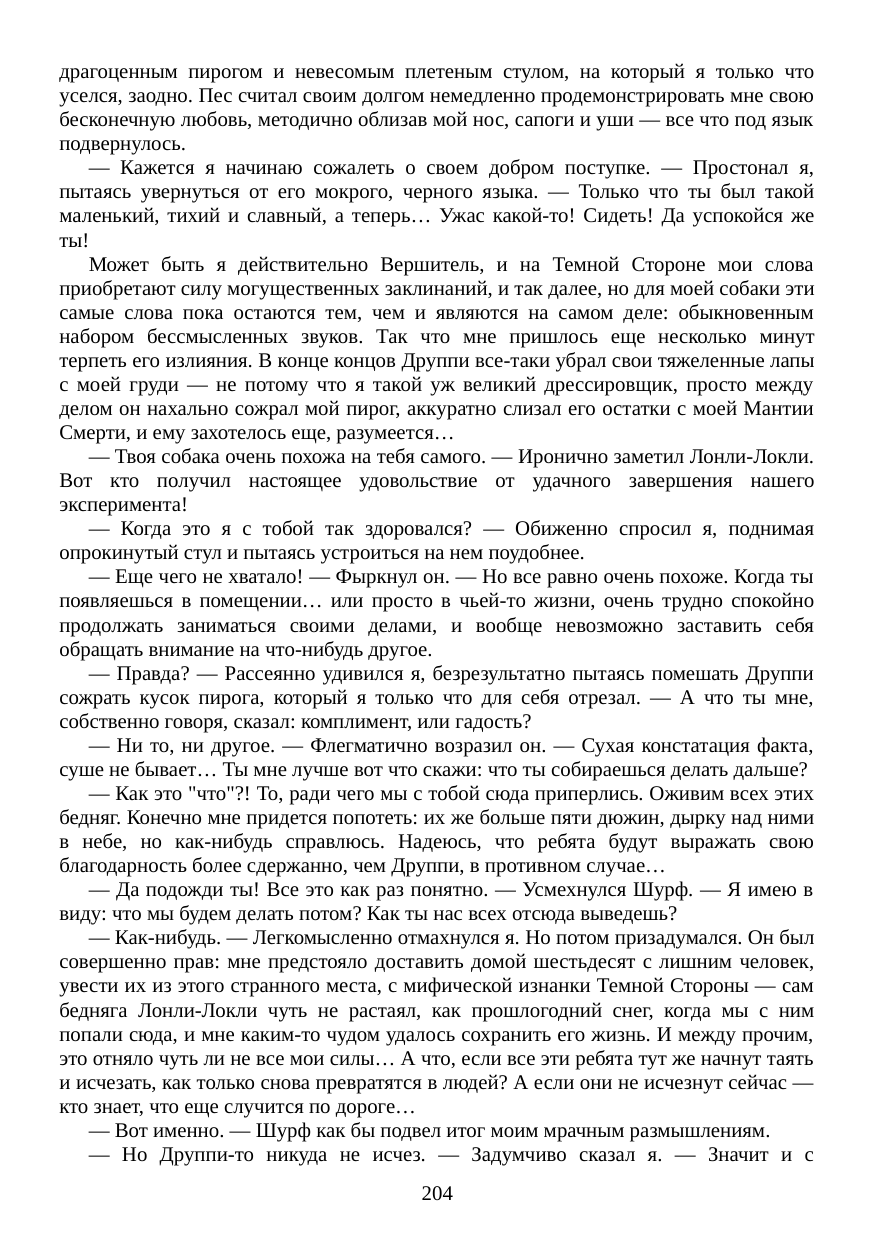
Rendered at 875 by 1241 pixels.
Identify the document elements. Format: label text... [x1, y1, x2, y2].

text — Кажется я начинаю сожалеть о своем добром поступке. — Простонал я, пытаясь увернуться от его мокрого, черного языка. — Только что ты был такой маленький, тихий и славный, а теперь… Ужас какой-то! Сидеть! Да успокойся же ты! [59, 155, 815, 252]
text — Вот именно. — Шурф как бы подвел итог моим мрачным размышлениям. [59, 1118, 815, 1142]
text — Правда? — Рассеянно удивился я, безрезультатно пытаясь помешать Друппи сожрать кусок пирога, который я только что для себя отрезал. — А что ты мне, собственно говоря, сказал: комплимент, или гадость? [59, 661, 815, 733]
text — Как это "что"?! То, ради чего мы с тобой сюда приперлись. Оживим всех этих бедняг. Конечно мне придется попотеть: их же больше пяти дюжин, дырку над ними в небе, но как-нибудь справлюсь. Надеюсь, что ребята будут выражать свою благодарность более сдержанно, чем Друппи, в противном случае… [59, 781, 815, 877]
text драгоценным пирогом и невесомым плетеным стулом, на который я только что уселся, заодно. Пес считал своим долгом немедленно продемонстрировать мне свою бесконечную любовь, методично облизав мой нос, сапоги и уши — все что под язык подвернулось. [59, 59, 815, 155]
text — Но Друппи-то никуда не исчез. — Задумчиво сказал я. — Значит и с [59, 1142, 815, 1166]
text — Твоя собака очень похожа на тебя самого. — Иронично заметил Лонли-Локли. Вот кто получил настоящее удовольствие от удачного завершения нашего эксперимента! [59, 444, 815, 516]
text — Как-нибудь. — Легкомысленно отмахнулся я. Но потом призадумался. Он был совершенно прав: мне предстояло доставить домой шестьдесят с лишним человек, увести их из этого странного места, с мифической изнанки Темной Стороны — сам бедняга Лонли-Локли чуть не растаял, как прошлогодний снег, когда мы с ним попали сюда, и мне каким-то чудом удалось сохранить его жизнь. И между прочим, это отняло чуть ли не все мои силы… А что, если все эти ребята тут же начнут таять и исчезать, как только снова превратятся в людей? А если они не исчезнут сейчас — кто знает, что еще случится по дороге… [59, 925, 815, 1118]
text — Да подожди ты! Все это как раз понятно. — Усмехнулся Шурф. — Я имею в виду: что мы будем делать потом? Как ты нас всех отсюда выведешь? [59, 877, 815, 925]
text Может быть я действительно Вершитель, и на Темной Стороне мои слова приобретают силу могущественных заклинаний, и так далее, но для моей собаки эти самые слова пока остаются тем, чем и являются на самом деле: обыкновенным набором бессмысленных звуков. Так что мне пришлось еще несколько минут терпеть его излияния. В конце концов Друппи все-таки убрал свои тяжеленные лапы с моей груди — не потому что я такой уж великий дрессировщик, просто между делом он нахально сожрал мой пирог, аккуратно слизал его остатки с моей Мантии Смерти, и ему захотелось еще, разумеется… [59, 252, 815, 444]
text — Еще чего не хватало! — Фыркнул он. — Но все равно очень похоже. Когда ты появляешься в помещении… или просто в чьей-то жизни, очень трудно спокойно продолжать заниматься своими делами, и вообще невозможно заставить себя обращать внимание на что-нибудь другое. [59, 564, 815, 661]
text — Когда это я с тобой так здоровался? — Обиженно спросил я, поднимая опрокинутый стул и пытаясь устроиться на нем поудобнее. [59, 516, 815, 564]
text — Ни то, ни другое. — Флегматично возразил он. — Сухая констатация факта, суше не бывает… Ты мне лучше вот что скажи: что ты собираешься делать дальше? [59, 733, 815, 781]
